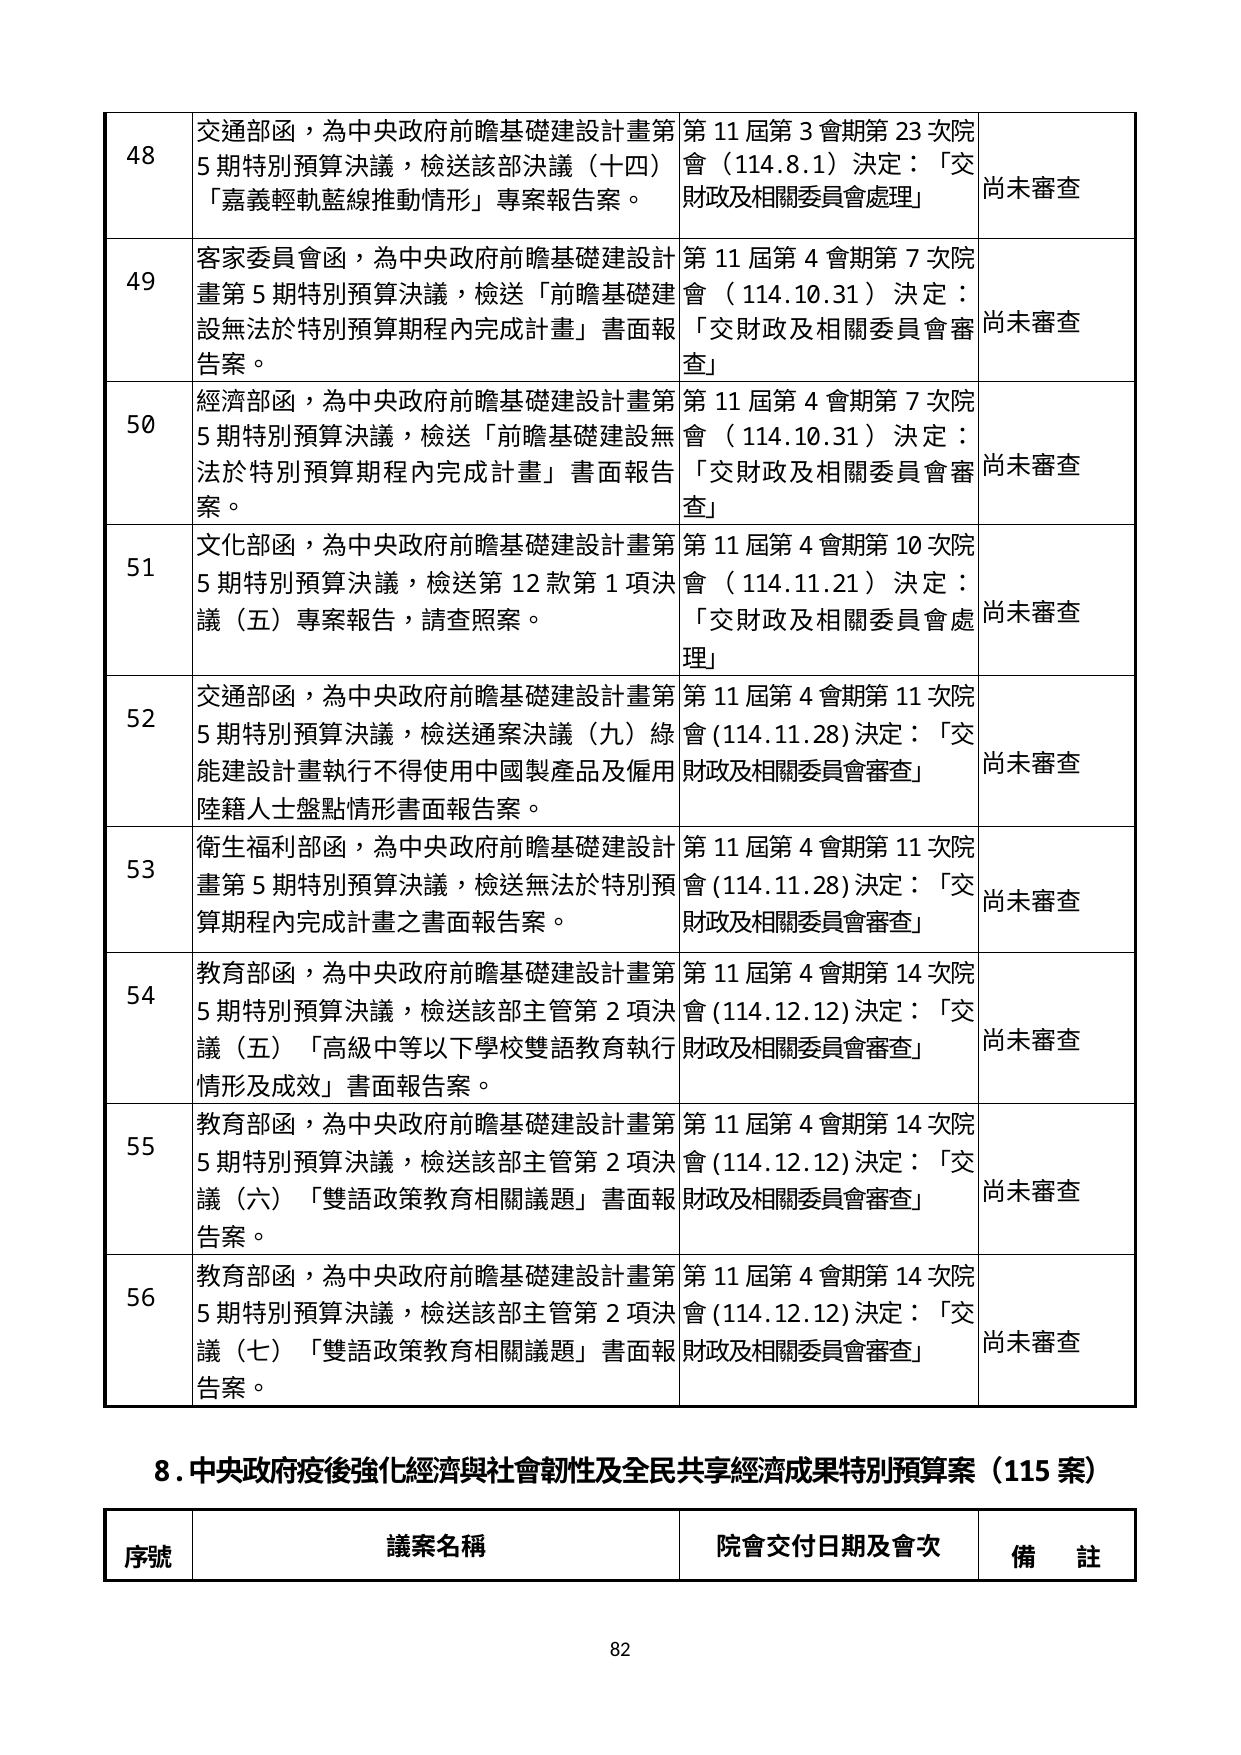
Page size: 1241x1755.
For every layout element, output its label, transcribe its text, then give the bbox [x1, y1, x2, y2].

table_cell [107, 1104, 192, 1254]
table_cell 尚未審查 [979, 1104, 1134, 1254]
table_cell 衛生福利部函，為中央政府前瞻基礎建設計畫第5期特別預算決議，檢送無法於特別預算期程內完成計畫之書面報告案。 [193, 827, 679, 952]
table_cell [107, 827, 192, 952]
table_cell 尚未審查 [979, 953, 1134, 1103]
table_cell 教育部函，為中央政府前瞻基礎建設計畫第5期特別預算決議，檢送該部主管第2項決議（六）「雙語政策教育相關議題」書面報告案。 [193, 1104, 679, 1254]
table_cell 尚未審查 [979, 676, 1134, 826]
table_cell [107, 382, 192, 524]
table_cell 第11屆第4會期第14次院會(114.12.12)決定：「交財政及相關委員會審查」 [680, 1104, 978, 1254]
table_cell 教育部函，為中央政府前瞻基礎建設計畫第5期特別預算決議，檢送該部主管第2項決議（七）「雙語政策教育相關議題」書面報告案。 [193, 1255, 679, 1405]
table_cell [107, 676, 192, 826]
table_cell 教育部函，為中央政府前瞻基礎建設計畫第5期特別預算決議，檢送該部主管第2項決議（五）「高級中等以下學校雙語教育執行情形及成效」書面報告案。 [193, 953, 679, 1103]
table_cell 第11屆第4會期第14次院會(114.12.12)決定：「交財政及相關委員會審查」 [680, 953, 978, 1103]
table_cell 第11屆第4會期第10次院會（114.11.21）決定：「交財政及相關委員會處理」 [680, 525, 978, 675]
table_header 備 註 [979, 1511, 1134, 1579]
table_header 議案名稱 [193, 1511, 679, 1579]
table_cell 第11屆第4會期第7次院會（114.10.31）決定：「交財政及相關委員會審查」 [680, 239, 978, 381]
table_cell 交通部函，為中央政府前瞻基礎建設計畫第 5期特別預算決議，檢送該部決議（十四）「嘉義輕軌藍線推動情形」專案報告案。 [193, 113, 679, 238]
table_cell 第11屆第4會期第11次院會(114.11.28)決定：「交財政及相關委員會審查」 [680, 827, 978, 952]
table_cell [107, 953, 192, 1103]
table_cell 第11屆第4會期第11次院會(114.11.28)決定：「交財政及相關委員會審查」 [680, 676, 978, 826]
table_cell 尚未審查 [979, 1255, 1134, 1405]
table_cell 第11屆第4會期第7次院會（114.10.31）決定：「交財政及相關委員會審查」 [680, 382, 978, 524]
table_cell 客家委員會函，為中央政府前瞻基礎建設計畫第5期特別預算決議，檢送「前瞻基礎建設無法於特別預算期程內完成計畫」書面報告案。 [193, 239, 679, 381]
table_header 院會交付日期及會次 [680, 1511, 978, 1579]
table_cell 尚未審查 [979, 239, 1134, 381]
table_cell 尚未審查 [979, 525, 1134, 675]
table_header 序號 [107, 1511, 192, 1579]
table_cell 尚未審查 [979, 827, 1134, 952]
table_cell 尚未審查 [979, 382, 1134, 524]
table_cell 第11屆第3會期第23次院會（114.8.1）決定：「交財政及相關委員會處理」 [680, 113, 978, 238]
table_cell 交通部函，為中央政府前瞻基礎建設計畫第5期特別預算決議，檢送通案決議（九）綠能建設計畫執行不得使用中國製產品及僱用陸籍人士盤點情形書面報告案。 [193, 676, 679, 826]
subtitle 8.中央政府疫後強化經濟與社會韌性及全民共享經濟成果特別預算案（115案） [118, 1427, 1122, 1489]
table_cell [107, 1255, 192, 1405]
table_cell 經濟部函，為中央政府前瞻基礎建設計畫第5期特別預算決議，檢送「前瞻基礎建設無法於特別預算期程內完成計畫」書面報告案。 [193, 382, 679, 524]
table_cell 文化部函，為中央政府前瞻基礎建設計畫第5期特別預算決議，檢送第12款第1項決議（五）專案報告，請查照案。 [193, 525, 679, 675]
table_cell [107, 113, 192, 238]
table_cell 第11屆第4會期第14次院會(114.12.12)決定：「交財政及相關委員會審查」 [680, 1255, 978, 1405]
table_cell 尚未審查 [979, 113, 1134, 238]
table_cell [107, 525, 192, 675]
table_cell [107, 239, 192, 381]
